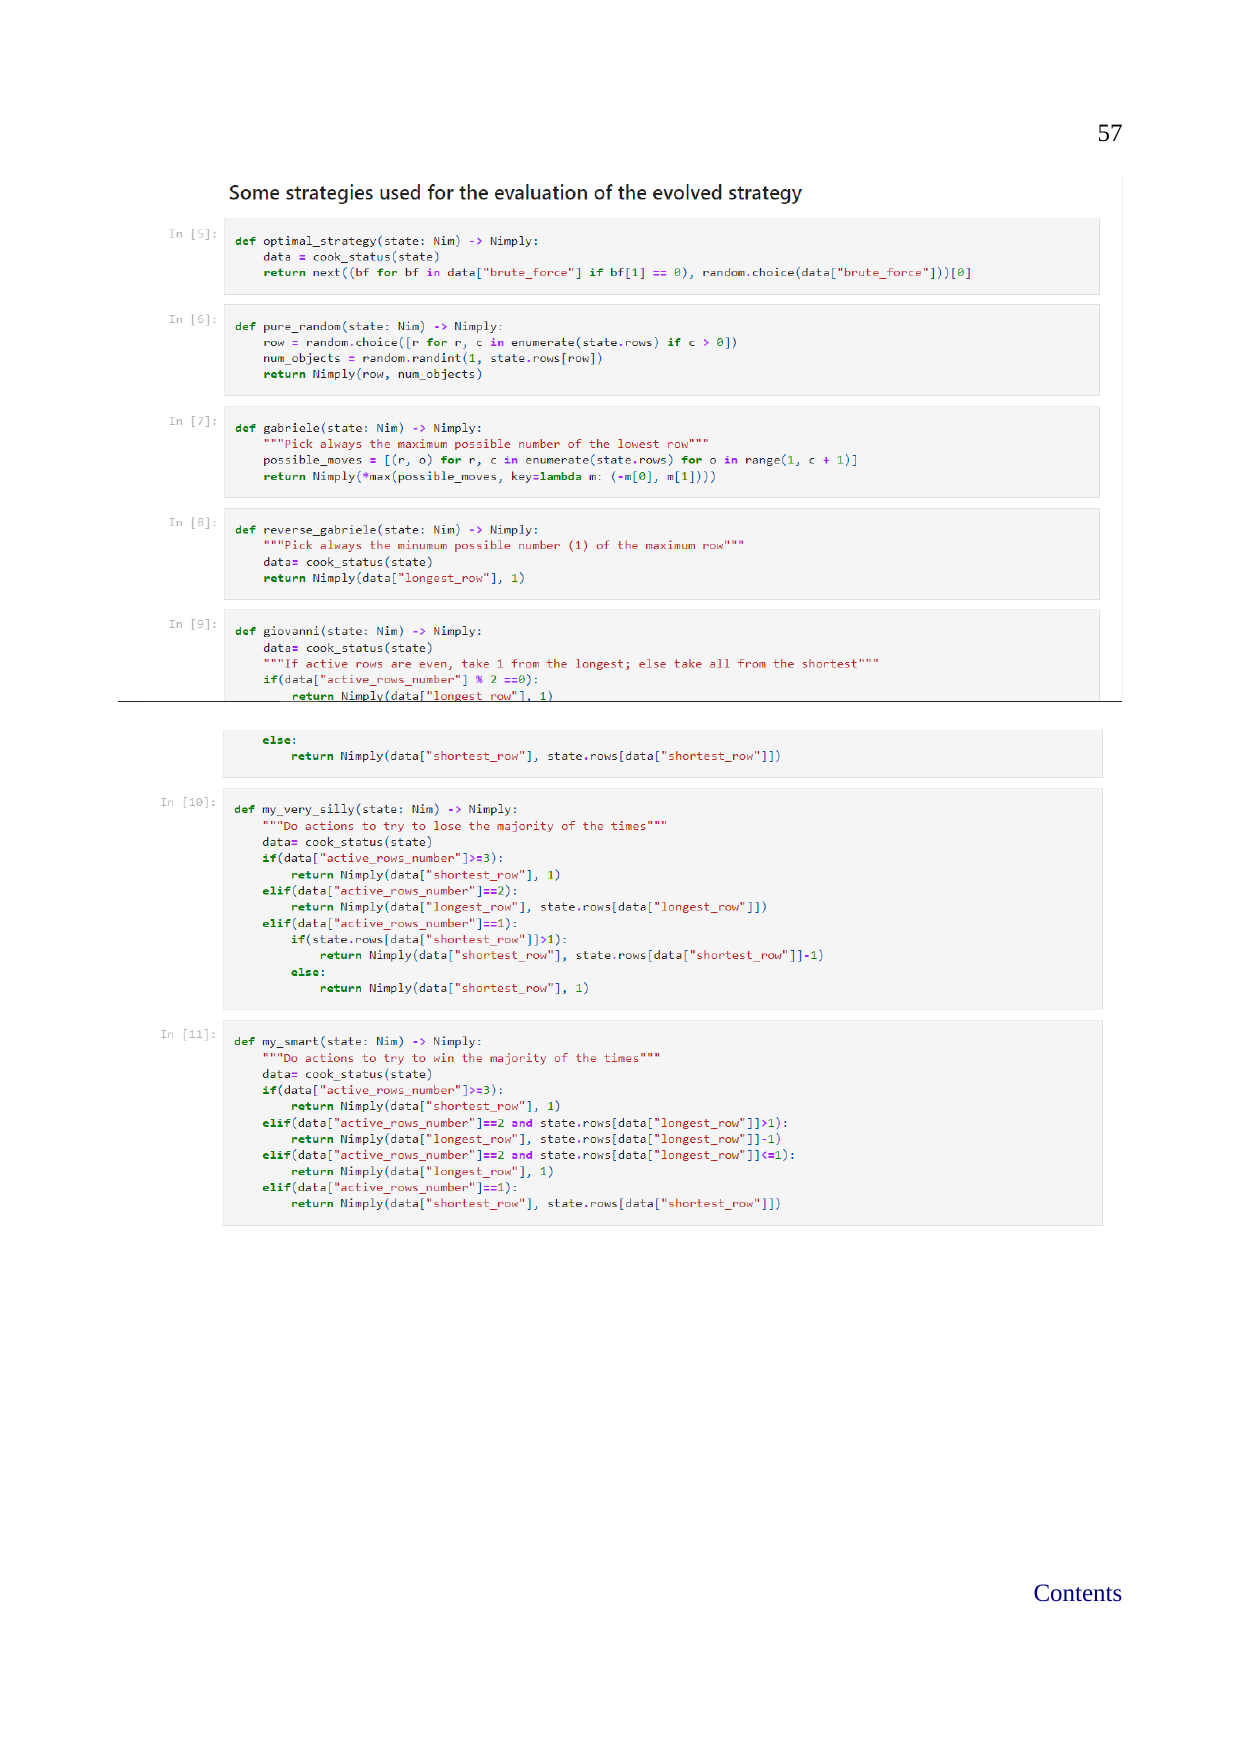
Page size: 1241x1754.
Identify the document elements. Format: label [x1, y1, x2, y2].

picture [118, 730, 1123, 1234]
picture [118, 176, 1123, 702]
